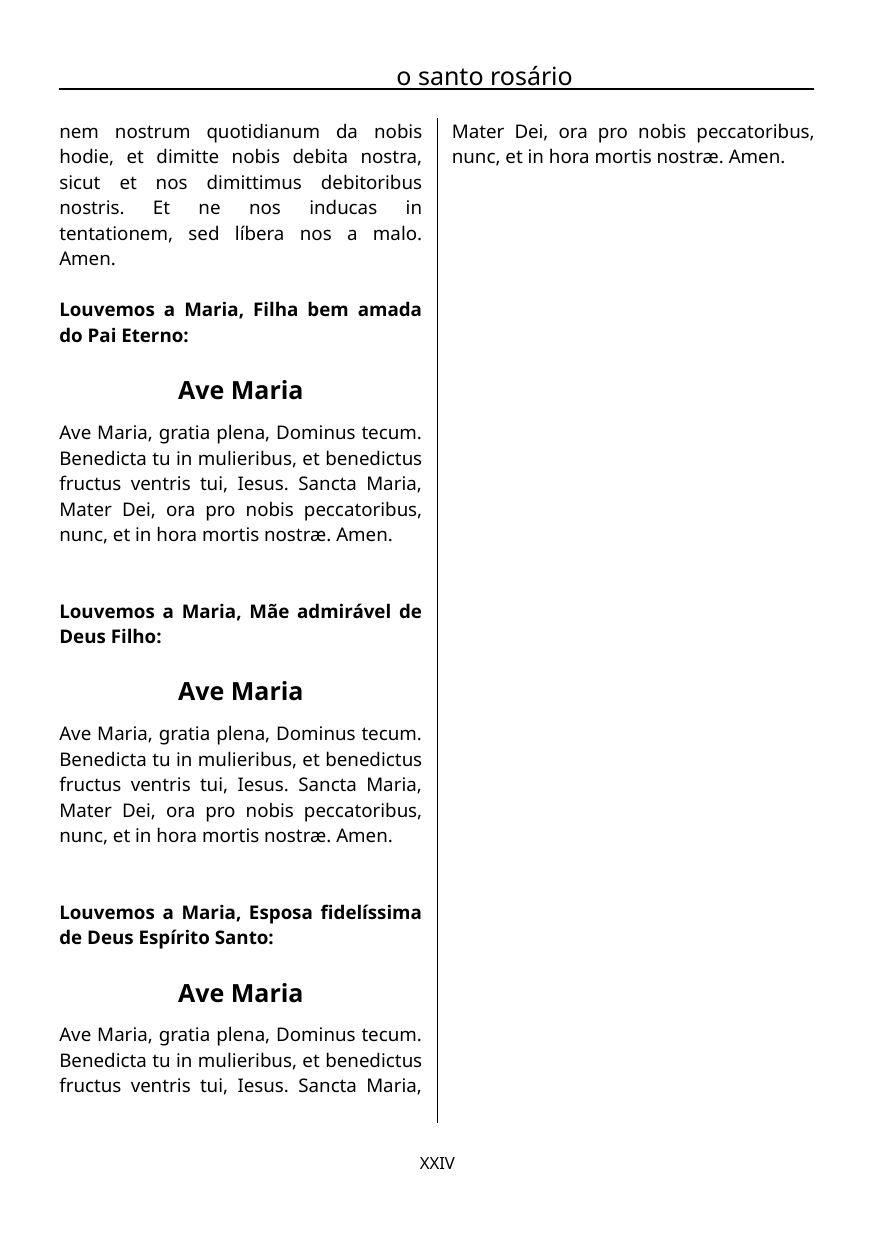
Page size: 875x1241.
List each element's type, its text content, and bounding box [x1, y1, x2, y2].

text Mater Dei, ora pro nobis peccatoribus, nunc, et in hora mortis nostræ. Amen. [452, 118, 815, 169]
text Louvemos a Maria, Mãe admirável de Deus Filho: [59, 598, 422, 649]
text Louvemos a Maria, Filha bem amada do Pai Eterno: [59, 297, 422, 348]
text Louvemos a Maria, Esposa fidelíssima de Deus Espírito Santo: [59, 899, 422, 950]
subtitle Ave Maria [59, 373, 422, 407]
text Ave Maria, gratia plena, Dominus tecum. Benedicta tu in mulieribus, et benedictus fructus ventris tui, Iesus. Sancta Maria, Mater Dei, ora pro nobis peccatoribus, nunc, et in hora mortis nostræ. Amen. [59, 419, 422, 547]
subtitle Ave Maria [59, 674, 422, 708]
text Ave Maria, gratia plena, Dominus tecum. Benedicta tu in mulieribus, et benedictus fructus ventris tui, Iesus. Sancta Maria, Mater Dei, ora pro nobis peccatoribus, nunc, et in hora mortis nostræ. Amen. [59, 721, 422, 848]
text Ave Maria, gratia plena, Dominus tecum. Benedicta tu in mulieribus, et benedictus fructus ventris tui, Iesus. Sancta Maria, [59, 1022, 422, 1098]
subtitle Ave Maria [59, 975, 422, 1009]
text nem nostrum quotidianum da nobis hodie, et dimitte nobis debita nostra, sicut et nos dimittimus debitoribus nostris. Et ne nos inducas in tentationem, sed líbera nos a malo. Amen. [59, 118, 422, 271]
